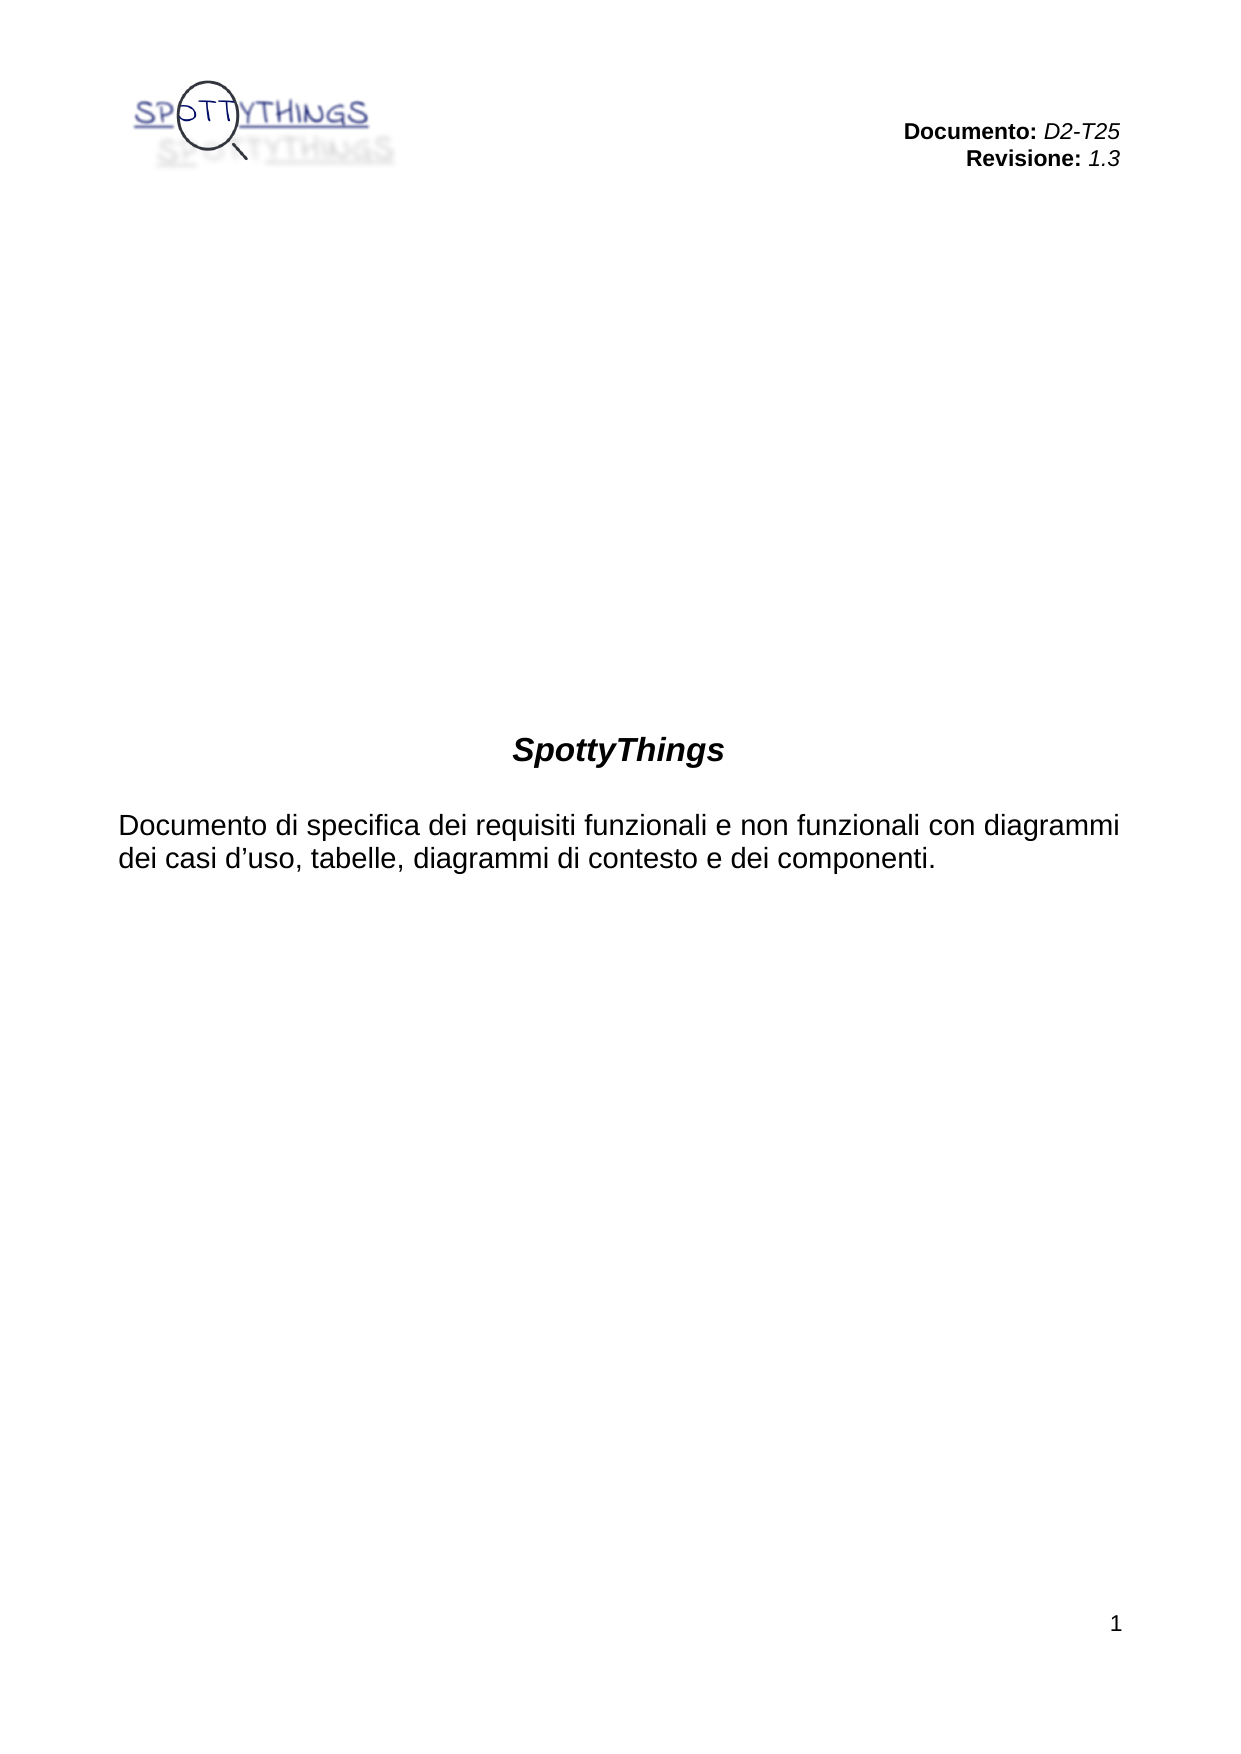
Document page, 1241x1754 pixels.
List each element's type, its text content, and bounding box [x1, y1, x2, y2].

text Documento di specifica dei requisiti funzionali e non funzionali con diagrammi dei casi d’uso, tabelle, diagrammi di contesto e dei componenti. [118, 808, 1122, 875]
text SpottyThings [118, 730, 1122, 769]
picture [123, 73, 399, 187]
